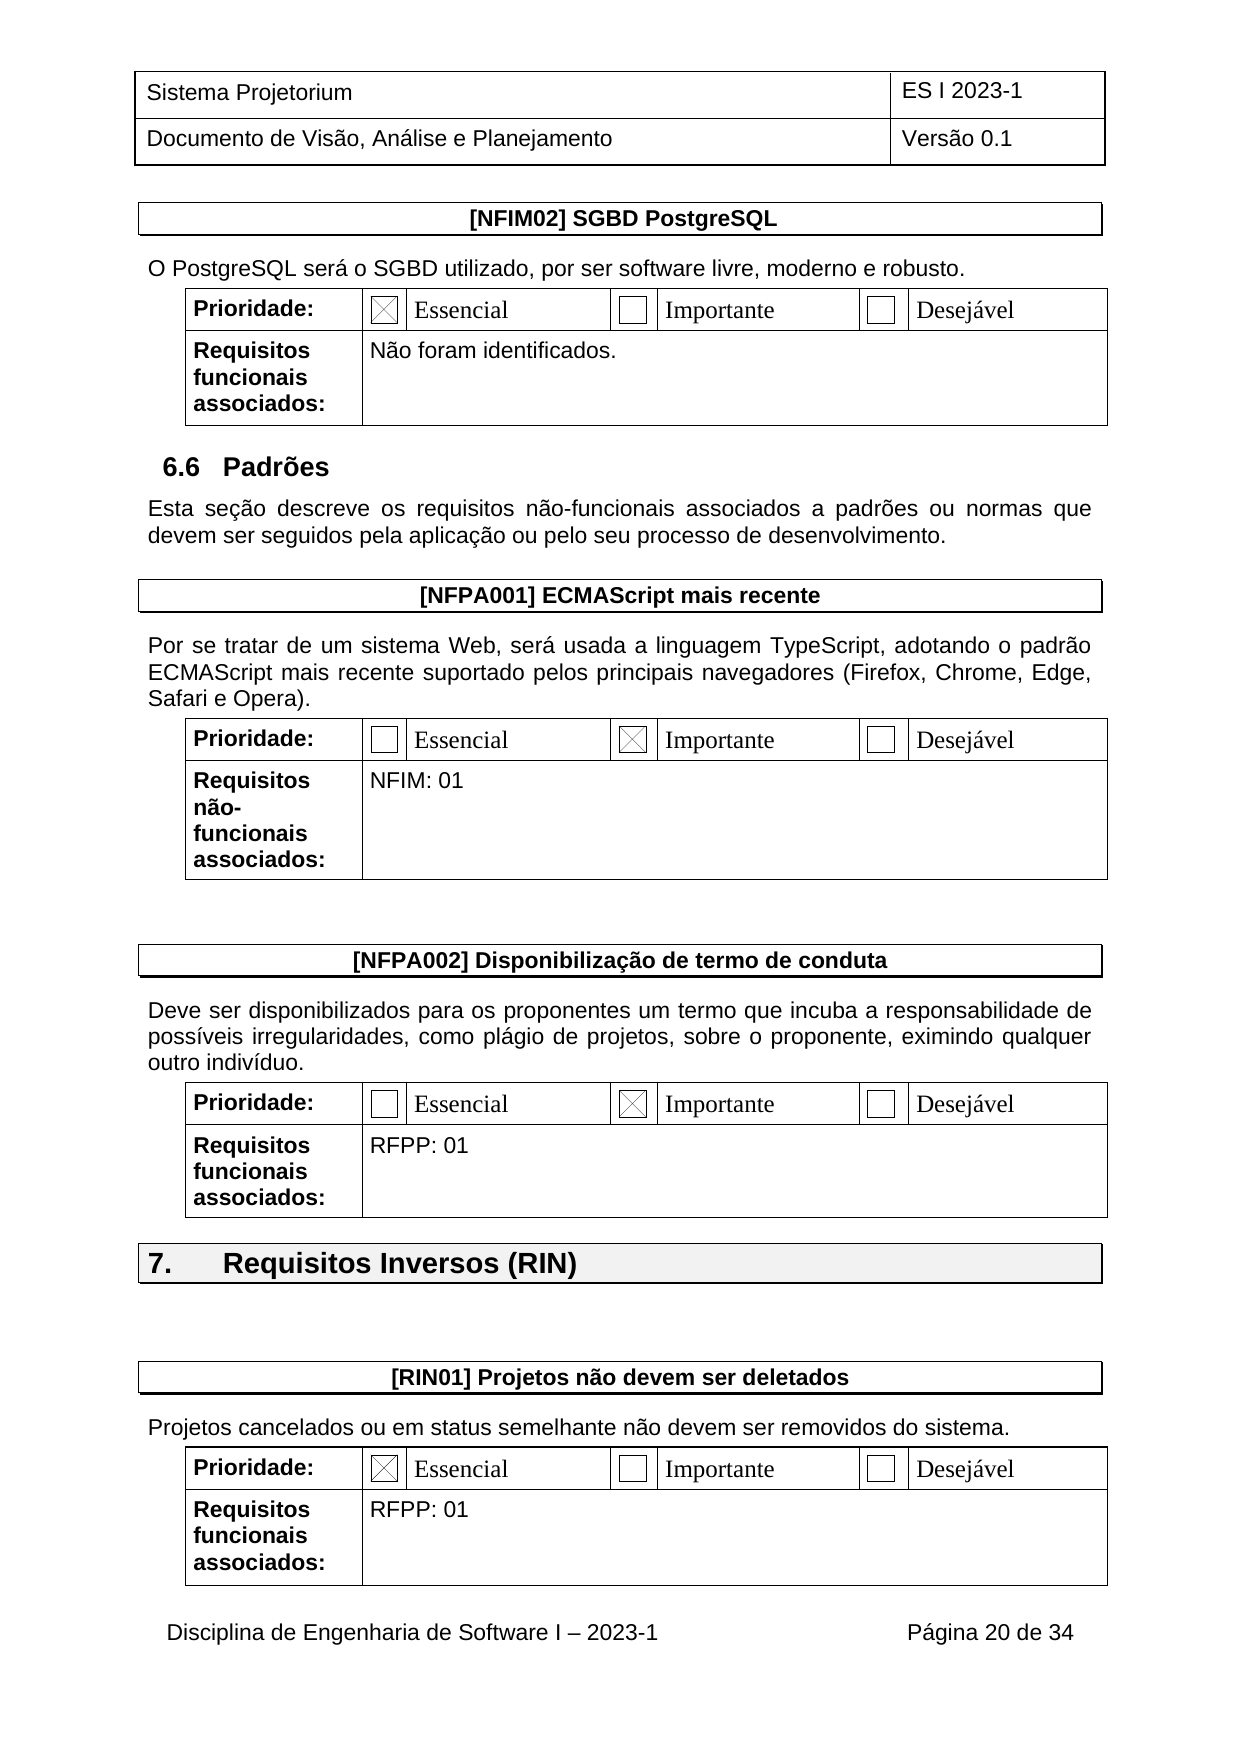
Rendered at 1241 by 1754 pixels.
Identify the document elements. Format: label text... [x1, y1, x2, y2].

text [NFPA001] ECMAScript mais recente [139, 580, 1101, 611]
table_header Desejável [909, 1083, 1107, 1124]
text [RIN01] Projetos não devem ser deletados [139, 1362, 1101, 1392]
table_header Desejável [909, 719, 1107, 760]
table_header Importante [658, 1083, 859, 1124]
text [NFPA002] Disponibilização de termo de conduta [139, 945, 1101, 975]
subtitle Requisitos Inversos (RIN) [139, 1244, 1101, 1282]
text O PostgreSQL será o SGBD utilizado, por ser software livre, moderno e robusto. [148, 255, 1092, 282]
table_cell RFPP: 01 [363, 1490, 1107, 1585]
table_cell Requisitos não-funcionais associados: [186, 761, 362, 879]
text Por se tratar de um sistema Web, será usada a linguagem TypeScript, adotando o padrão ECMAScript mais recente suportado pelos principais navegadores (Firefox, Chrome, Edge, Safari e Opera). [148, 632, 1092, 711]
table_cell Requisitos funcionais associados: [186, 1490, 362, 1585]
table_header Essencial [407, 1448, 610, 1489]
table_header Prioridade: [186, 1083, 362, 1124]
table_header [363, 1448, 406, 1489]
table_header Essencial [407, 1083, 610, 1124]
text Projetos cancelados ou em status semelhante não devem ser removidos do sistema. [148, 1414, 1092, 1440]
table_header [860, 719, 908, 760]
table_header [363, 719, 406, 760]
table_header Prioridade: [186, 1448, 362, 1489]
table_header [860, 1448, 908, 1489]
table_header Prioridade: [186, 289, 362, 330]
table_header Desejável [909, 289, 1107, 330]
table_header [860, 1083, 908, 1124]
table_header Prioridade: [186, 719, 362, 760]
table_header Essencial [407, 289, 610, 330]
table_cell Não foram identificados. [363, 331, 1107, 425]
table_cell Requisitos funcionais associados: [186, 1125, 362, 1217]
table_cell RFPP: 01 [363, 1125, 1107, 1217]
table_header Importante [658, 1448, 859, 1489]
table_header Desejável [909, 1448, 1107, 1489]
table_header [611, 719, 657, 760]
subtitle Padrões [162, 451, 1092, 483]
table_header [860, 289, 908, 330]
table_header Importante [658, 289, 859, 330]
text Deve ser disponibilizados para os proponentes um termo que incuba a responsabilidade de possíveis irregularidades, como plágio de projetos, sobre o proponente, eximindo qualquer outro indivíduo. [148, 997, 1092, 1076]
table_header [363, 1083, 406, 1124]
table_cell NFIM: 01 [363, 761, 1107, 879]
table_cell Requisitos funcionais associados: [186, 331, 362, 425]
text [NFIM02] SGBD PostgreSQL [139, 203, 1101, 234]
text Esta seção descreve os requisitos não-funcionais associados a padrões ou normas que devem ser seguidos pela aplicação ou pelo seu processo de desenvolvimento. [148, 495, 1092, 548]
table_header [611, 1448, 657, 1489]
table_header [611, 1083, 657, 1124]
table_header Essencial [407, 719, 610, 760]
table_header [363, 289, 406, 330]
table_header Importante [658, 719, 859, 760]
table_header [611, 289, 657, 330]
